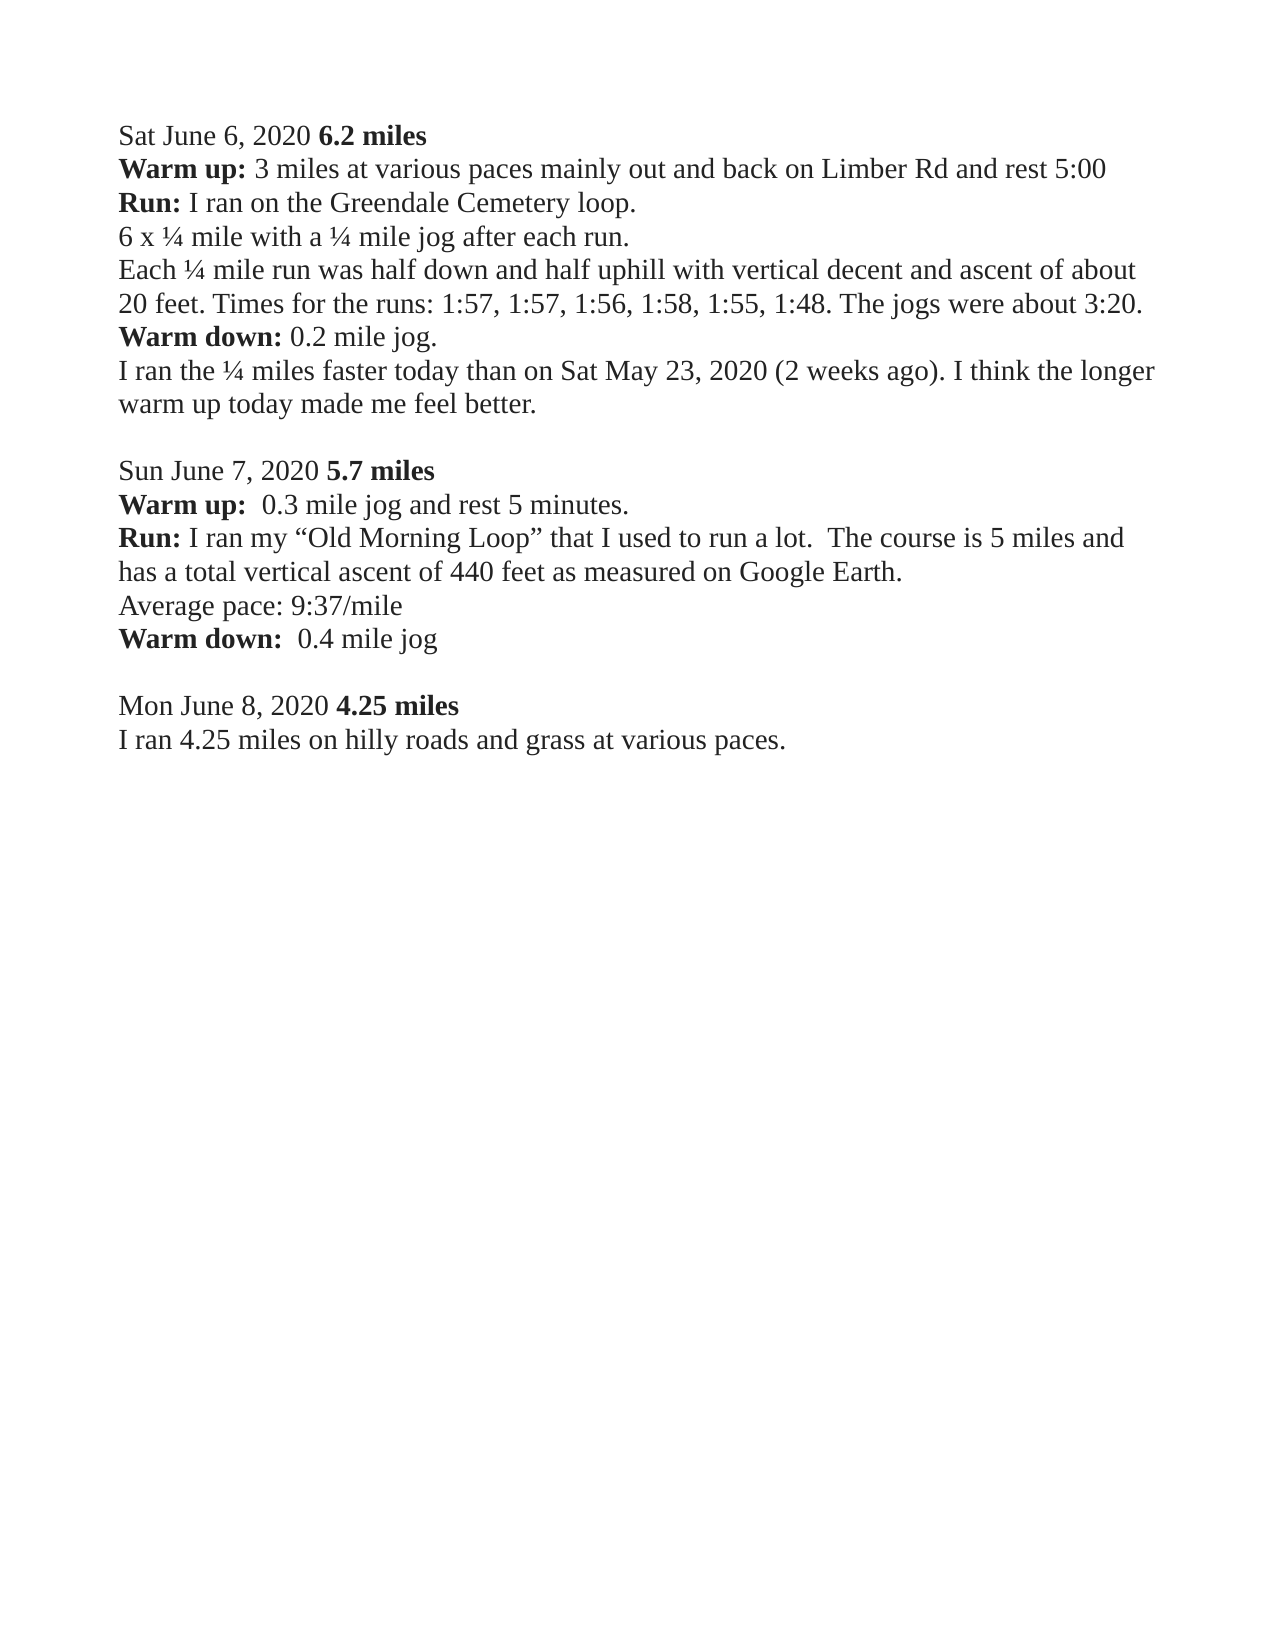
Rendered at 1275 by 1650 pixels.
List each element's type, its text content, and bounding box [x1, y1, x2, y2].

text Sun June 7, 2020 5.7 miles [118, 453, 1161, 487]
text Sat June 6, 2020 6.2 miles [118, 118, 1161, 152]
text Each ¼ mile run was half down and half uphill with vertical decent and ascent of about 20 feet. Times for the runs: 1:57, 1:57, 1:56, 1:58, 1:55, 1:48. The jogs were about 3:20. [118, 252, 1161, 319]
text I ran 4.25 miles on hilly roads and grass at various paces. [118, 722, 1161, 755]
text I ran the ¼ miles faster today than on Sat May 23, 2020 (2 weeks ago). I think the longer warm up today made me feel better. [118, 353, 1161, 420]
text Warm up: 0.3 mile jog and rest 5 minutes. [118, 487, 1161, 521]
text Mon June 8, 2020 4.25 miles [118, 688, 1161, 722]
text Run: I ran on the Greendale Cemetery loop. [118, 185, 1161, 219]
text Warm down: 0.2 mile jog. [118, 319, 1161, 353]
text Run: I ran my “Old Morning Loop” that I used to run a lot. The course is 5 miles and has a total vertical ascent of 440 feet as measured on Google Earth. [118, 521, 1161, 588]
text 6 x ¼ mile with a ¼ mile jog after each run. [118, 219, 1161, 252]
text Average pace: 9:37/mile [118, 588, 1161, 621]
text Warm up: 3 miles at various paces mainly out and back on Limber Rd and rest 5:00 [118, 152, 1161, 185]
text Warm down: 0.4 mile jog [118, 621, 1161, 655]
